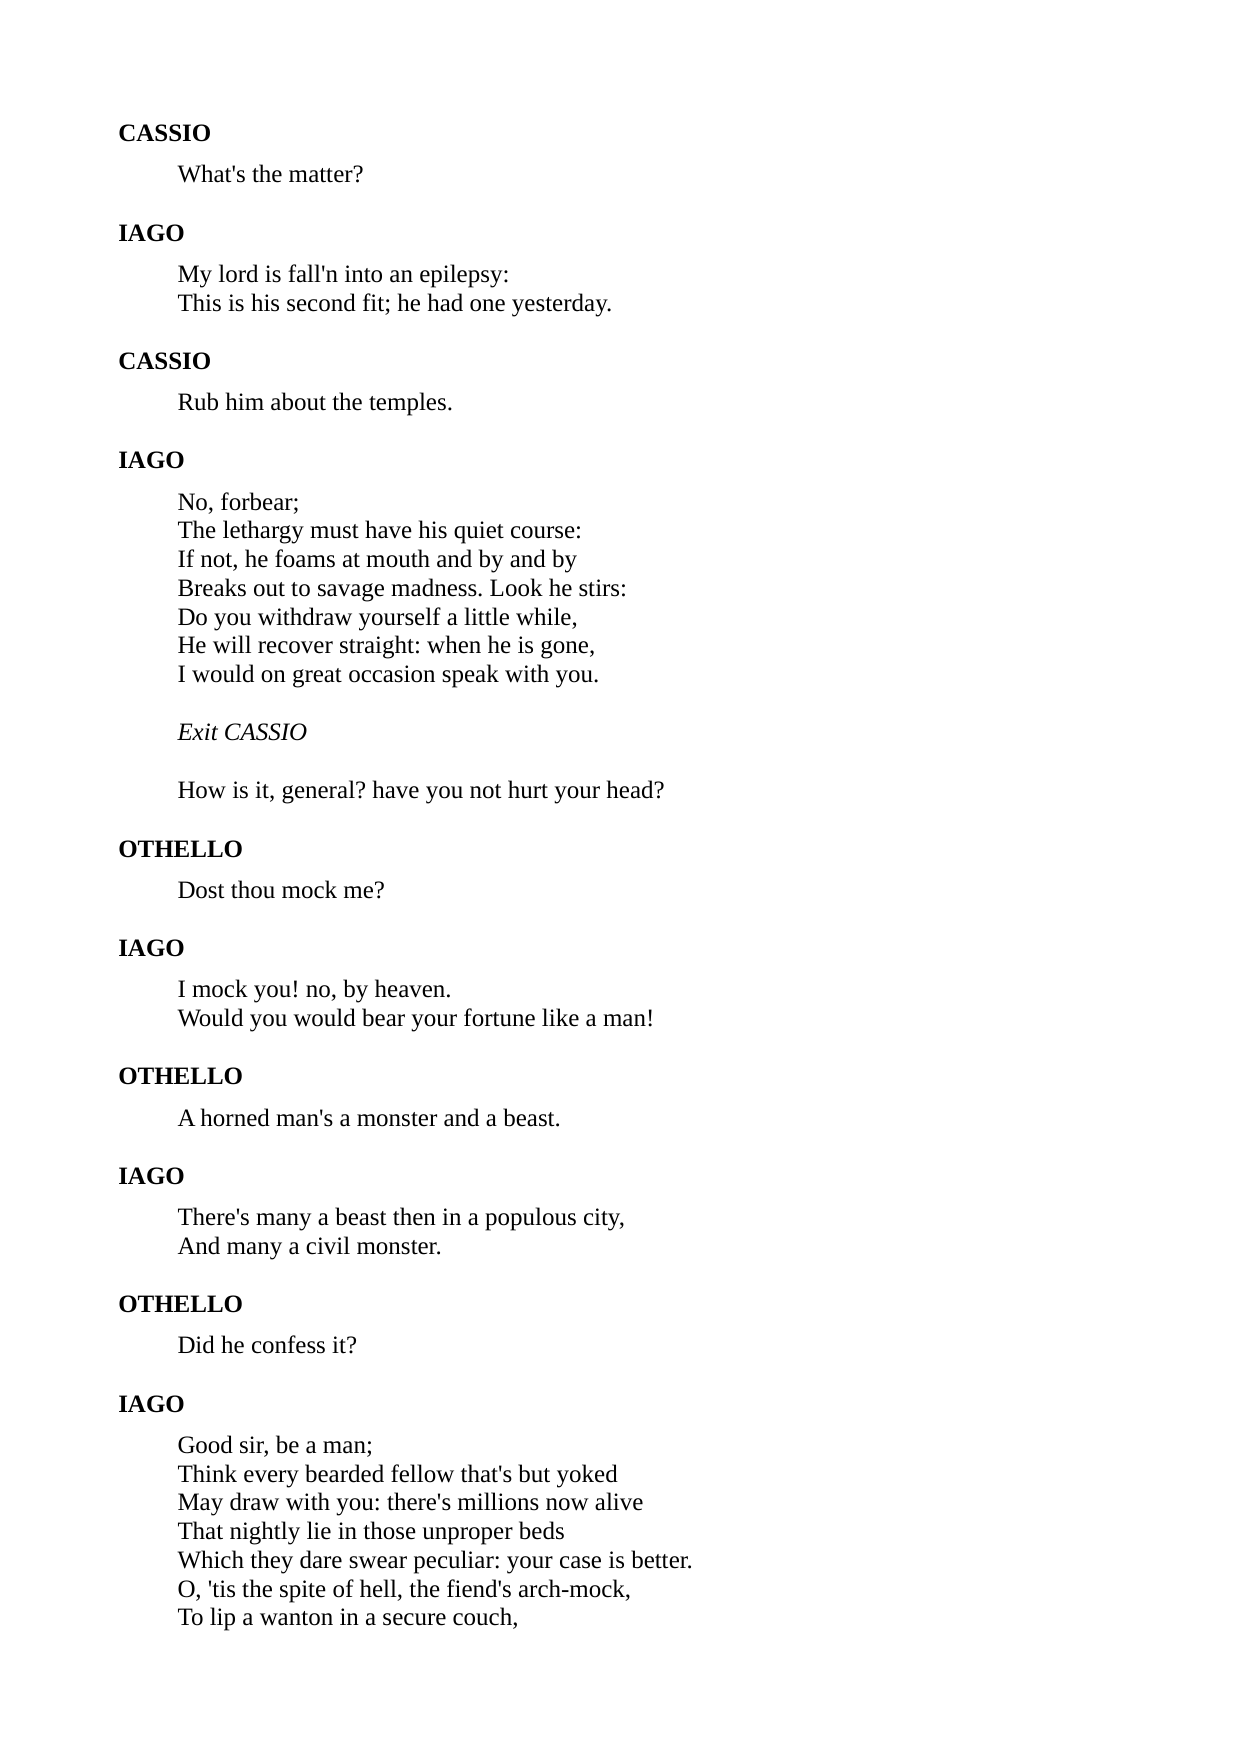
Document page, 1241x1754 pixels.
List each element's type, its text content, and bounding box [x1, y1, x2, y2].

text IAGO [118, 1389, 1122, 1417]
text Rub him about the temples. [177, 387, 1063, 416]
text What's the matter? [177, 159, 1063, 188]
text OTHELLO [118, 1061, 1122, 1090]
text CASSIO [118, 118, 1122, 147]
text Dost thou mock me? [177, 875, 1063, 904]
text Exit CASSIO [177, 717, 1063, 746]
text IAGO [118, 933, 1122, 962]
text OTHELLO [118, 834, 1122, 862]
text How is it, general? have you not hurt your head? [177, 776, 1063, 804]
text IAGO [118, 218, 1122, 246]
text CASSIO [118, 346, 1122, 374]
text Good sir, be a man; Think every bearded fellow that's but yoked May draw with you: there's millions now alive That nightly lie in those unproper beds Which they dare swear peculiar: your case is better. O, 'tis the spite of hell, the fiend's arch-mock, To lip a wanton in a secure couch, [177, 1430, 1063, 1631]
text There's many a beast then in a populous city, And many a civil monster. [177, 1202, 1063, 1260]
text A horned man's a monster and a beast. [177, 1103, 1063, 1131]
text Did he confess it? [177, 1330, 1063, 1359]
text No, forbear; The lethargy must have his quiet course: If not, he foams at mouth and by and by Breaks out to savage madness. Look he stirs: Do you withdraw yourself a little while, He will recover straight: when he is gone, I would on great occasion speak with you. [177, 487, 1063, 688]
text OTHELLO [118, 1289, 1122, 1318]
text My lord is fall'n into an epilepsy: This is his second fit; he had one yesterday. [177, 259, 1063, 316]
text IAGO [118, 445, 1122, 474]
text IAGO [118, 1161, 1122, 1190]
text I mock you! no, by heaven. Would you would bear your fortune like a man! [177, 974, 1063, 1032]
